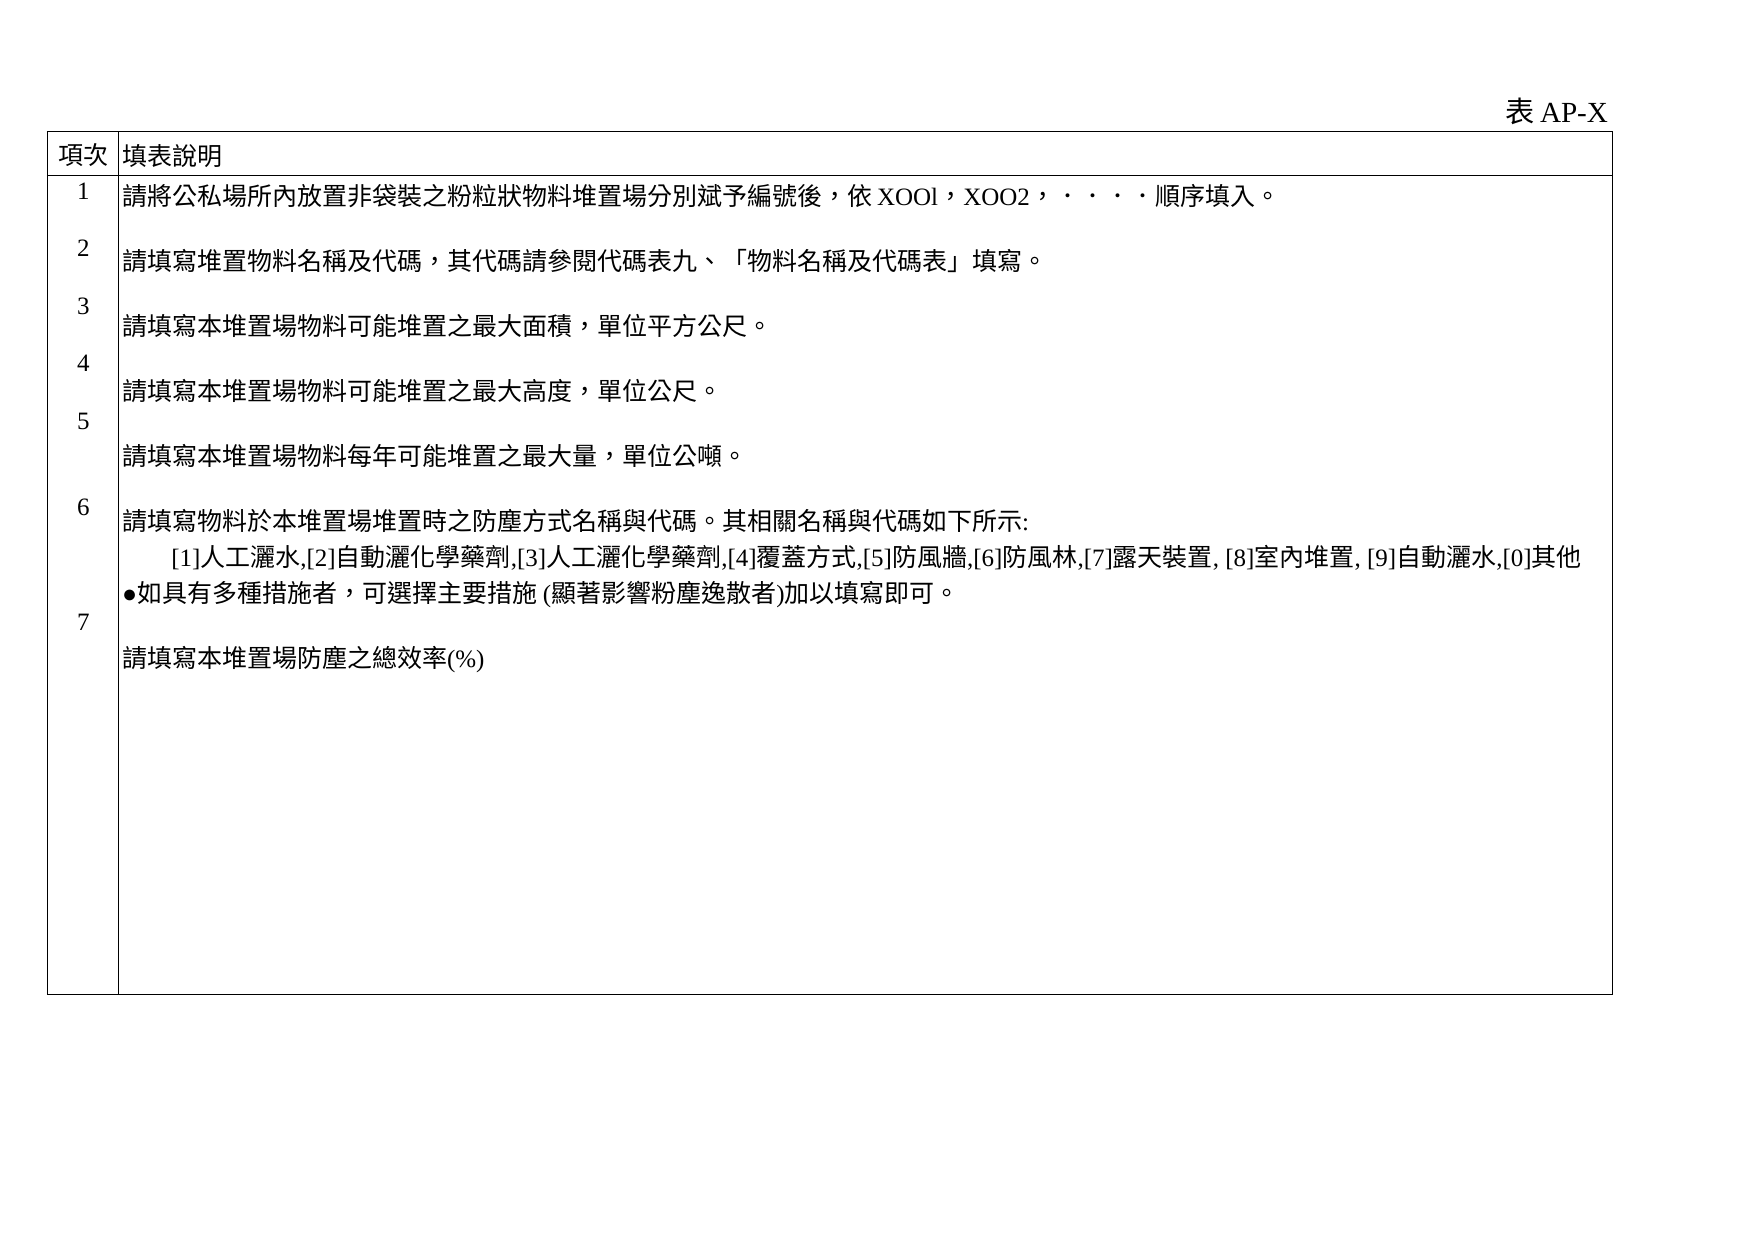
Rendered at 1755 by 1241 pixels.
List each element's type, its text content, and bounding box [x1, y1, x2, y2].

text 表AP-X [35, 89, 1608, 131]
table_cell 1 2 3 4 5 6 7 [48, 176, 118, 994]
table_cell 請將公私場所內放置非袋裝之粉粒狀物料堆置場分別斌予編號後，依XOOl，XOO2，．．．．順序填入。 請填寫堆置物料名稱及代碼，其代碼請參閱代碼表九、「物料名稱及代碼表」填寫。 請填寫本堆置場物料可能堆置之最大面積，單位平方公尺。 請填寫本堆置場物料可能堆置之最大高度，單位公尺。 請填寫本堆置場物料每年可能堆置之最大量，單位公噸。 請填寫物料於本堆置場堆置時之防塵方式名稱與代碼。其相關名稱與代碼如下所示: [1]人工灑水,[2]自動灑化學藥劑,[3]人工灑化學藥劑,[4]覆蓋方式,[5]防風牆,[6]防風林,[7]露天裝置, [8]室內堆置, [9]自動灑水,[0]其他 ●如具有多種措施者，可選擇主要措施 (顯著影響粉塵逸散者)加以填寫即可。 請填寫本堆置場防塵之總效率(%) [119, 176, 1612, 994]
table_header 項次 [48, 132, 118, 175]
table_header 填表說明 [119, 132, 1612, 175]
